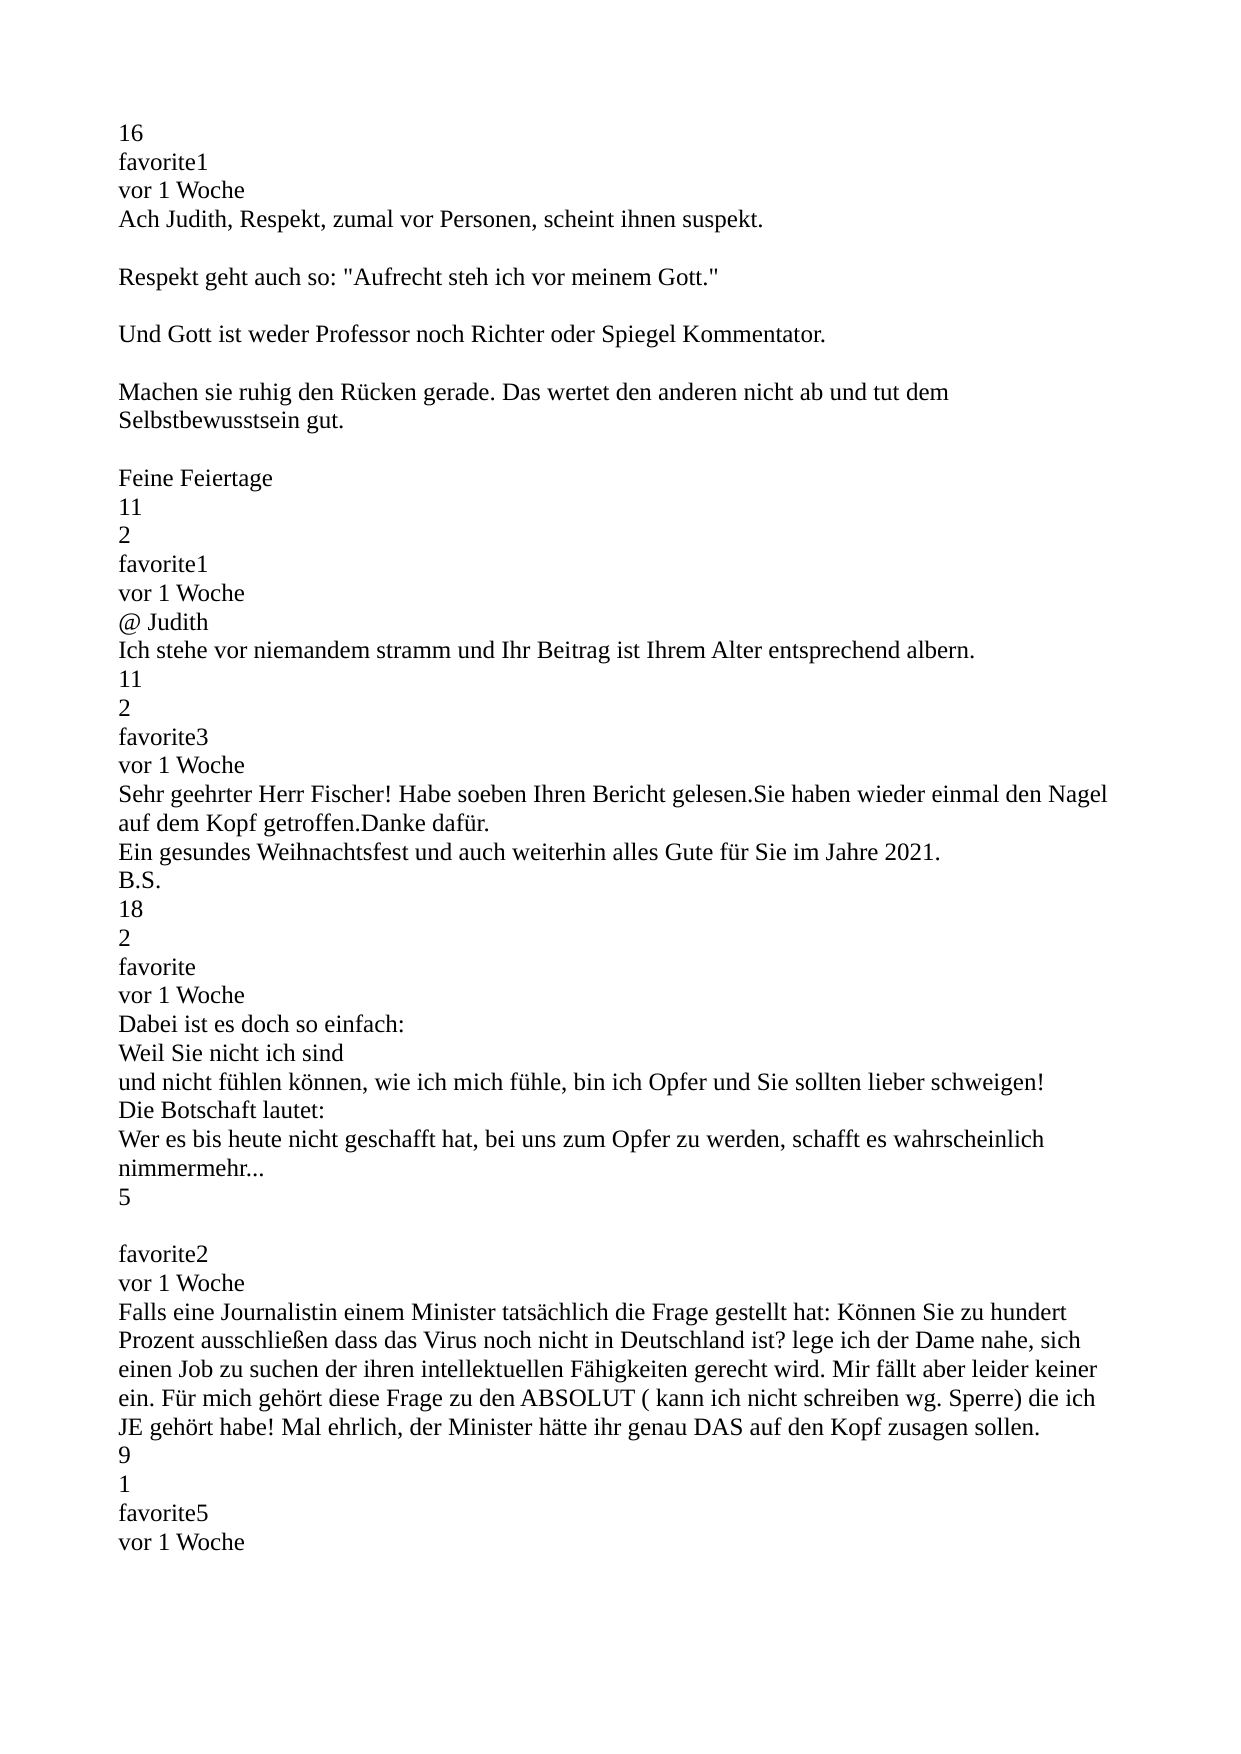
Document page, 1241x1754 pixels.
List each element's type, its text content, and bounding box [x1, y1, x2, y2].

text 11 [118, 492, 1122, 521]
text 11 [118, 664, 1122, 693]
text 9 [118, 1441, 1122, 1469]
text @ Judith [118, 607, 1122, 636]
text 18 [118, 894, 1122, 923]
text Weil Sie nicht ich sind [118, 1038, 1122, 1067]
text vor 1 Woche [118, 751, 1122, 779]
text Und Gott ist weder Professor noch Richter oder Spiegel Kommentator. [118, 319, 1122, 348]
text Wer es bis heute nicht geschafft hat, bei uns zum Opfer zu werden, schafft es wahrscheinlich nimmermehr... [118, 1124, 1122, 1182]
text favorite3 [118, 722, 1122, 751]
text Machen sie ruhig den Rücken gerade. Das wertet den anderen nicht ab und tut dem Selbstbewusstsein gut. [118, 377, 1122, 434]
text Falls eine Journalistin einem Minister tatsächlich die Frage gestellt hat: Können Sie zu hundert Prozent ausschließen dass das Virus noch nicht in Deutschland ist? lege ich der Dame nahe, sich einen Job zu suchen der ihren intellektuellen Fähigkeiten gerecht wird. Mir fällt aber leider keiner ein. Für mich gehört diese Frage zu den ABSOLUT ( kann ich nicht schreiben wg. Sperre) die ich JE gehört habe! Mal ehrlich, der Minister hätte ihr genau DAS auf den Kopf zusagen sollen. [118, 1297, 1122, 1441]
text Ich stehe vor niemandem stramm und Ihr Beitrag ist Ihrem Alter entsprechend albern. [118, 636, 1122, 664]
text favorite1 [118, 549, 1122, 578]
text und nicht fühlen können, wie ich mich fühle, bin ich Opfer und Sie sollten lieber schweigen! [118, 1067, 1122, 1096]
text favorite5 [118, 1498, 1122, 1527]
text Ein gesundes Weihnachtsfest und auch weiterhin alles Gute für Sie im Jahre 2021. [118, 837, 1122, 866]
text vor 1 Woche [118, 981, 1122, 1009]
text 16 [118, 118, 1122, 147]
text favorite [118, 952, 1122, 981]
text Respekt geht auch so: "Aufrecht steh ich vor meinem Gott." [118, 262, 1122, 291]
text Dabei ist es doch so einfach: [118, 1009, 1122, 1038]
text 2 [118, 693, 1122, 722]
text B.S. [118, 866, 1122, 894]
text Feine Feiertage [118, 463, 1122, 492]
text Ach Judith, Respekt, zumal vor Personen, scheint ihnen suspekt. [118, 204, 1122, 233]
text favorite1 [118, 147, 1122, 176]
text vor 1 Woche [118, 176, 1122, 204]
text Sehr geehrter Herr Fischer! Habe soeben Ihren Bericht gelesen.Sie haben wieder einmal den Nagel auf dem Kopf getroffen.Danke dafür. [118, 779, 1122, 837]
text Die Botschaft lautet: [118, 1096, 1122, 1124]
text 5 [118, 1182, 1122, 1211]
text vor 1 Woche [118, 1268, 1122, 1297]
text 2 [118, 521, 1122, 549]
text favorite2 [118, 1239, 1122, 1268]
text vor 1 Woche [118, 578, 1122, 607]
text vor 1 Woche [118, 1527, 1122, 1556]
text 2 [118, 923, 1122, 952]
text 1 [118, 1469, 1122, 1498]
